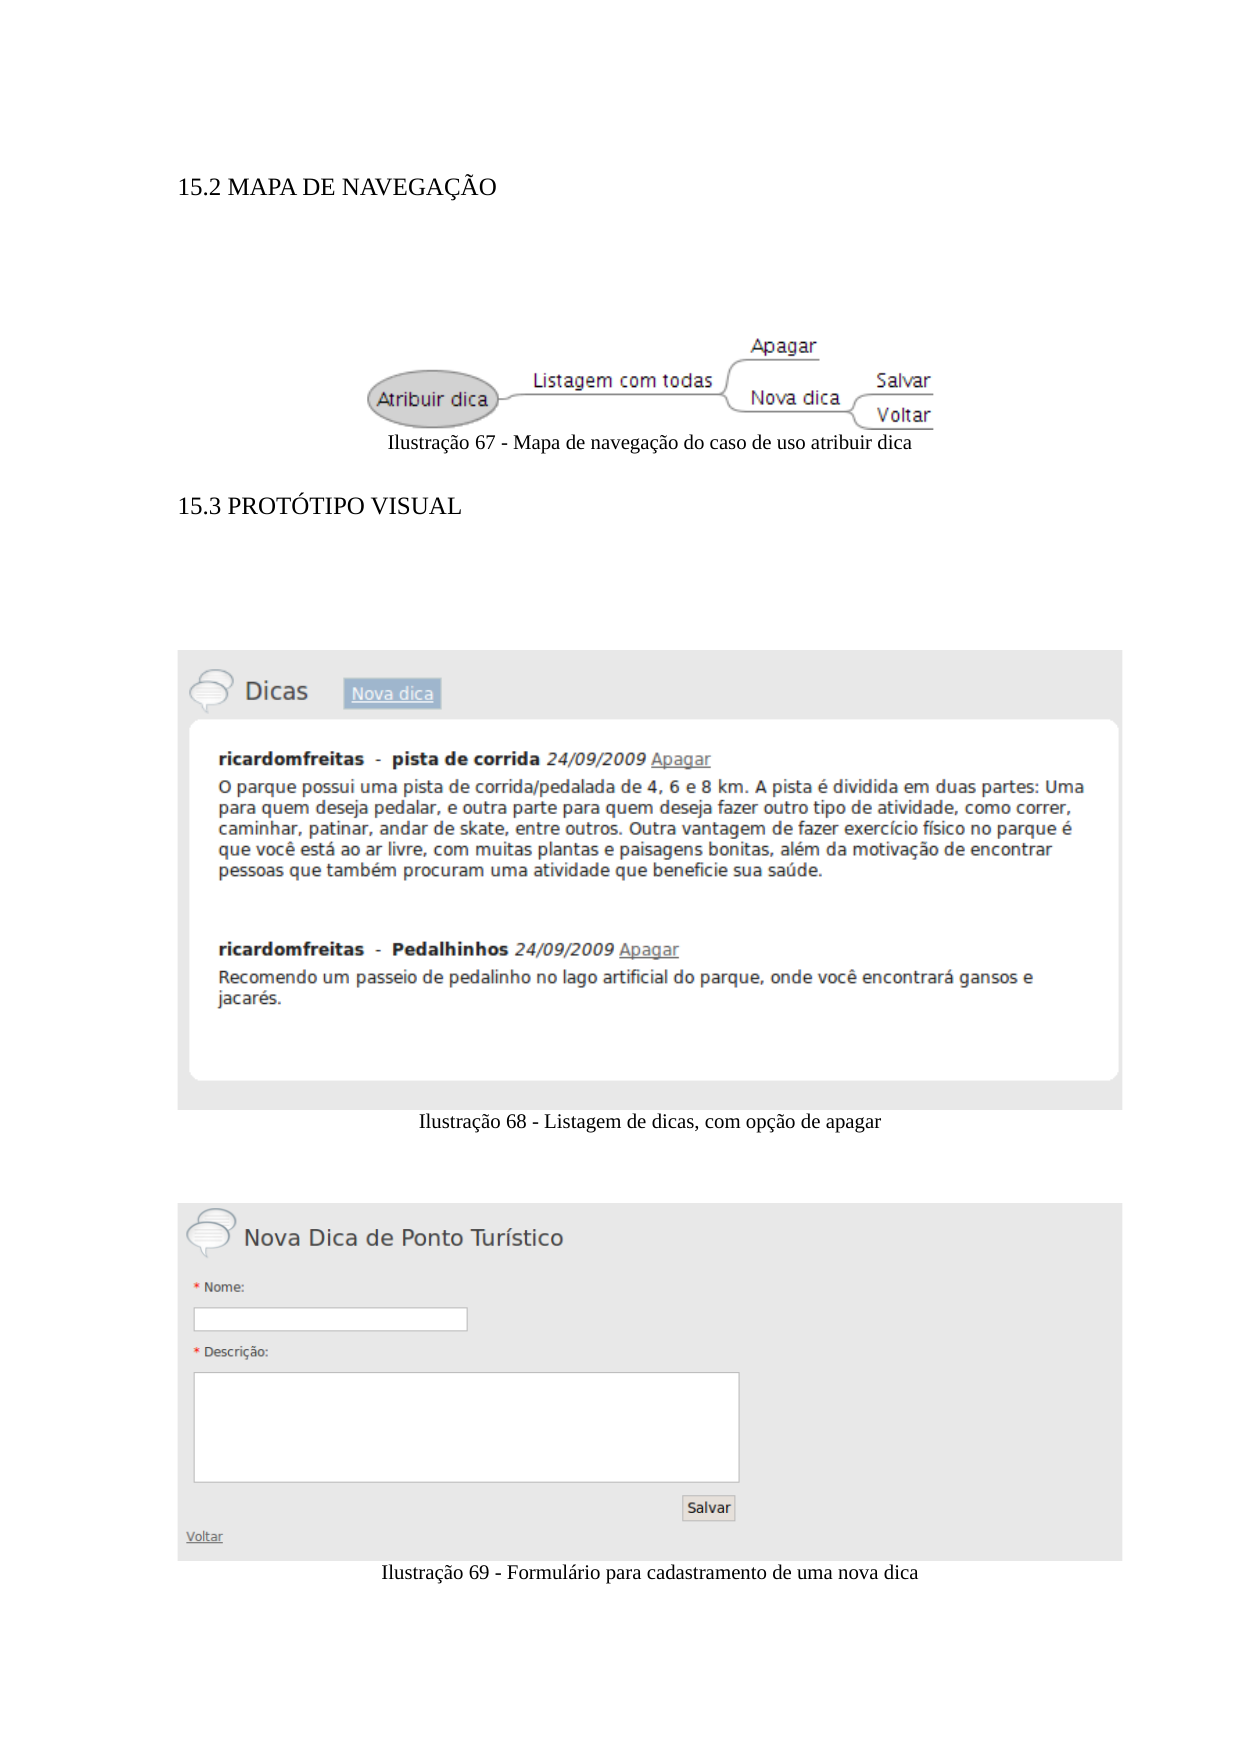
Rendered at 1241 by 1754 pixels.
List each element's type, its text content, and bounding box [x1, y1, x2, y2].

picture [366, 331, 934, 430]
subtitle Mapa de navegação [177, 172, 1122, 200]
picture [177, 1203, 1123, 1561]
picture [177, 650, 1123, 1110]
text Ilustração 67 - Mapa de navegação do caso de uso atribuir dica [366, 430, 933, 454]
text Ilustração 68 - Listagem de dicas, com opção de apagar [177, 1110, 1122, 1133]
subtitle Protótipo visual [177, 491, 1122, 520]
text Ilustração 69 - Formulário para cadastramento de uma nova dica [177, 1561, 1122, 1584]
